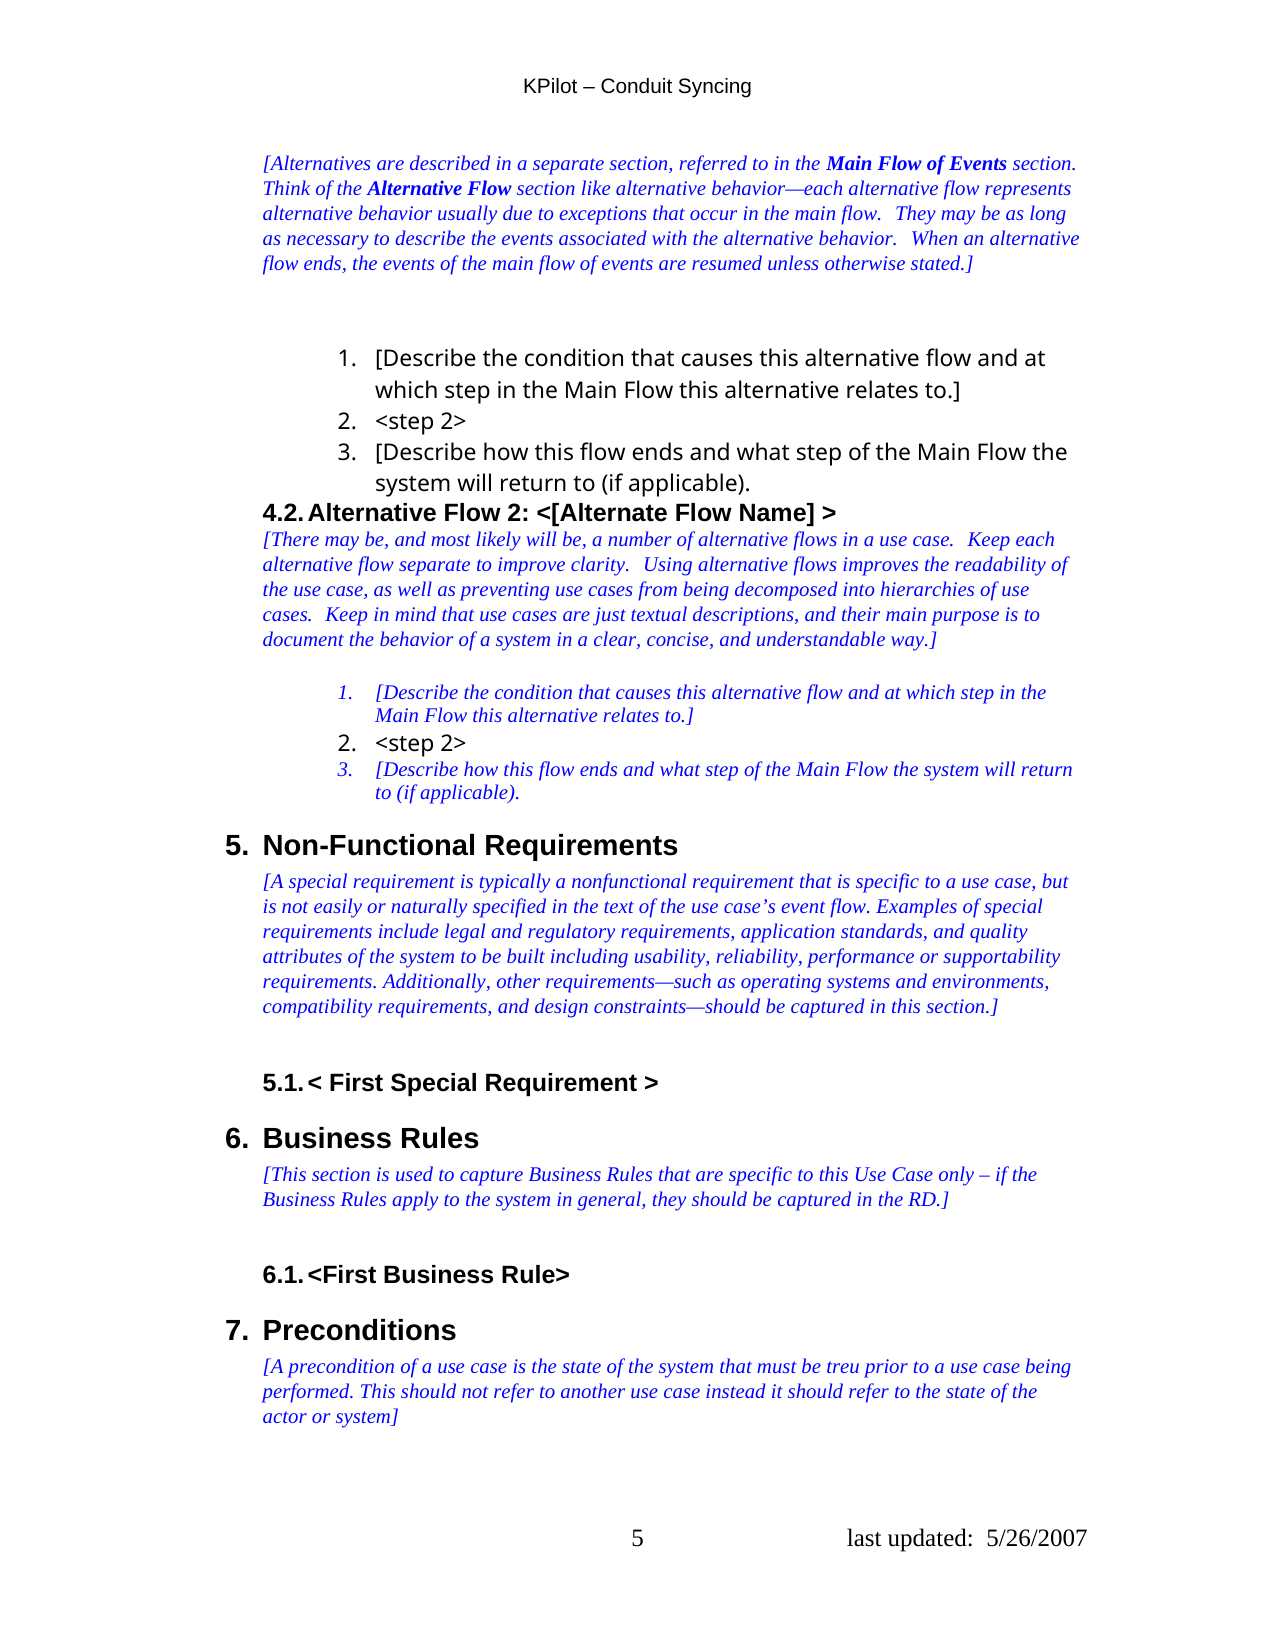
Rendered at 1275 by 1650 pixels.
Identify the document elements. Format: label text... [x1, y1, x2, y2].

list [Describe the condition that causes this alternative flow and at which step in the Main Flow this alternative relates to.] [337, 342, 1087, 405]
list <step 2> [337, 727, 1087, 758]
text [A special requirement is typically a nonfunctional requirement that is specific to a use case, but is not easily or naturally specified in the text of the use case’s event flow. Examples of special requirements include legal and regulatory requirements, application standards, and quality attributes of the system to be built including usability, reliability, performance or supportability requirements. Additionally, other requirements—such as operating systems and environments, compatibility requirements, and design constraints—should be captured in this section.] [262, 868, 1087, 1018]
subtitle <First Business Rule> [262, 1261, 1087, 1289]
text [Alternatives are described in a separate section, referred to in the Main Flow of Events section. Think of the Alternative Flow section like alternative behavior—each alternative flow represents alternative behavior usually due to exceptions that occur in the main flow. They may be as long as necessary to describe the events associated with the alternative behavior. When an alternative flow ends, the events of the main flow of events are resumed unless otherwise stated.] [262, 150, 1087, 275]
list [Describe how this flow ends and what step of the Main Flow the system will return to (if applicable). [337, 436, 1087, 498]
text [This section is used to capture Business Rules that are specific to this Use Case only – if the Business Rules apply to the system in general, they should be captured in the RD.] [262, 1161, 1087, 1211]
list [Describe how this flow ends and what step of the Main Flow the system will return to (if applicable). [337, 758, 1087, 804]
text [A precondition of a use case is the state of the system that must be treu prior to a use case being performed. This should not refer to another use case instead it should refer to the state of the actor or system] [262, 1353, 1087, 1428]
text [There may be, and most likely will be, a number of alternative flows in a use case. Keep each alternative flow separate to improve clarity. Using alternative flows improves the readability of the use case, as well as preventing use cases from being decomposed into hierarchies of use cases. Keep in mind that use cases are just textual descriptions, and their main purpose is to document the behavior of a system in a clear, concise, and understandable way.] [262, 526, 1087, 651]
subtitle Business Rules [225, 1122, 1087, 1154]
subtitle Preconditions [225, 1314, 1087, 1347]
subtitle Non-Functional Requirements [225, 829, 1087, 862]
subtitle < First Special Requirement > [262, 1069, 1087, 1097]
subtitle Alternative Flow 2: <[Alternate Flow Name] > [262, 498, 1087, 526]
list [Describe the condition that causes this alternative flow and at which step in the Main Flow this alternative relates to.] [337, 681, 1087, 727]
list <step 2> [337, 405, 1087, 436]
